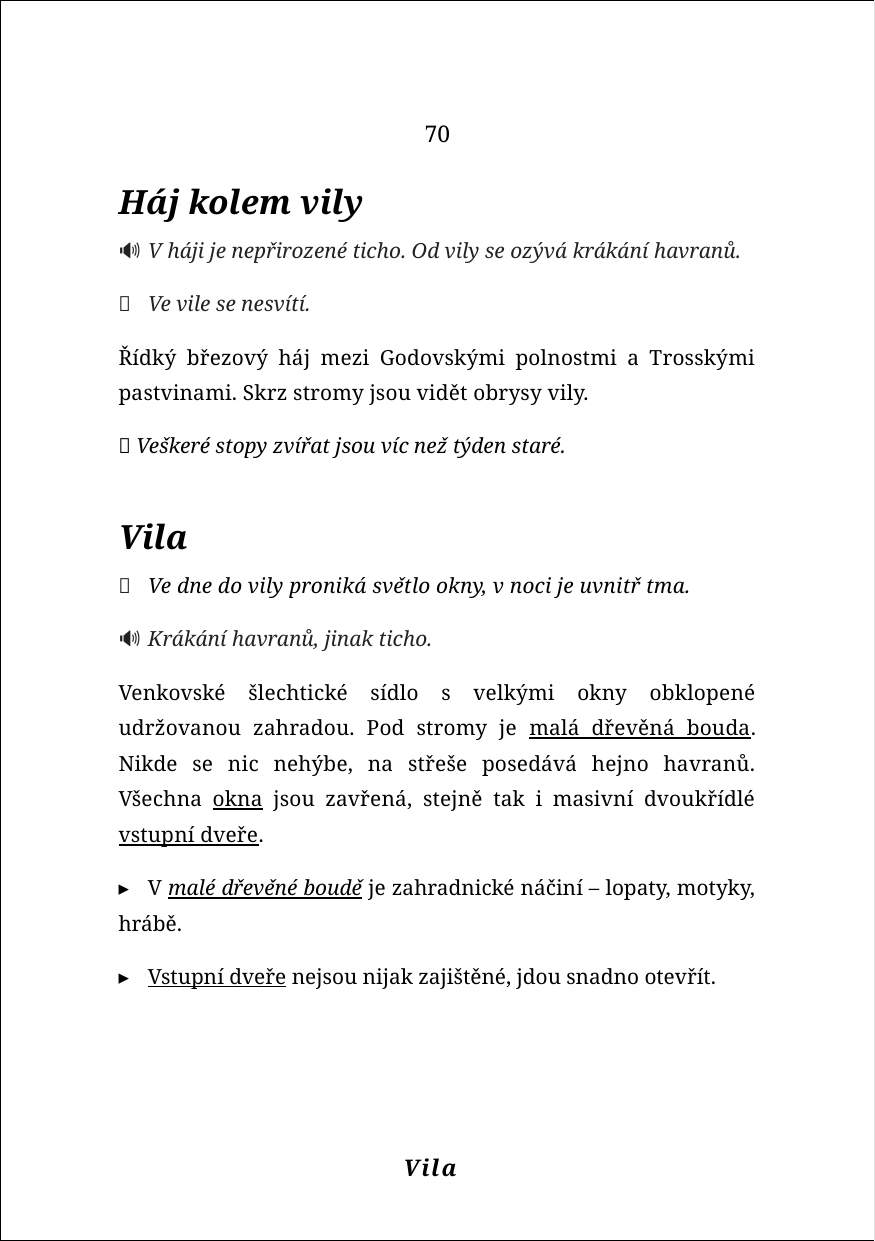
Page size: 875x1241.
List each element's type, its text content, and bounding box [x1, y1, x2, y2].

text ▸ Vstupní dveře nejsou nijak zajištěné, jdou snadno otevřít. [118, 962, 756, 990]
text 🔊 Krákání havranů, jinak ticho. [118, 624, 756, 653]
text Venkovské šlechtické sídlo s velkými okny obklopené udržovanou zahradou. Pod stromy je malá dřevěná bouda. Nikde se nic nehýbe, na střeše posedává hejno havranů. Všechna okna jsou zavřená, stejně tak i masivní dvoukřídlé vstupní dveře. [118, 678, 756, 848]
text 💡 Ve dne do vily proniká světlo okny, v noci je uvnitř tma. [118, 571, 756, 600]
subtitle Háj kolem vily [118, 179, 756, 224]
text 🔊 V háji je nepřirozené ticho. Od vily se ozývá krákání havranů. [118, 236, 756, 264]
text 👣 Veškeré stopy zvířat jsou víc než týden staré. [118, 431, 756, 460]
text 💡 Ve vile se nesvítí. [118, 289, 756, 318]
subtitle Vila [118, 514, 756, 559]
text ▸ V malé dřevěné boudě je zahradnické náčiní – lopaty, motyky, hrábě. [118, 873, 756, 937]
text Řídký březový háj mezi Godovskými polnostmi a Trosskými pastvinami. Skrz stromy jsou vidět obrysy vily. [118, 343, 756, 407]
